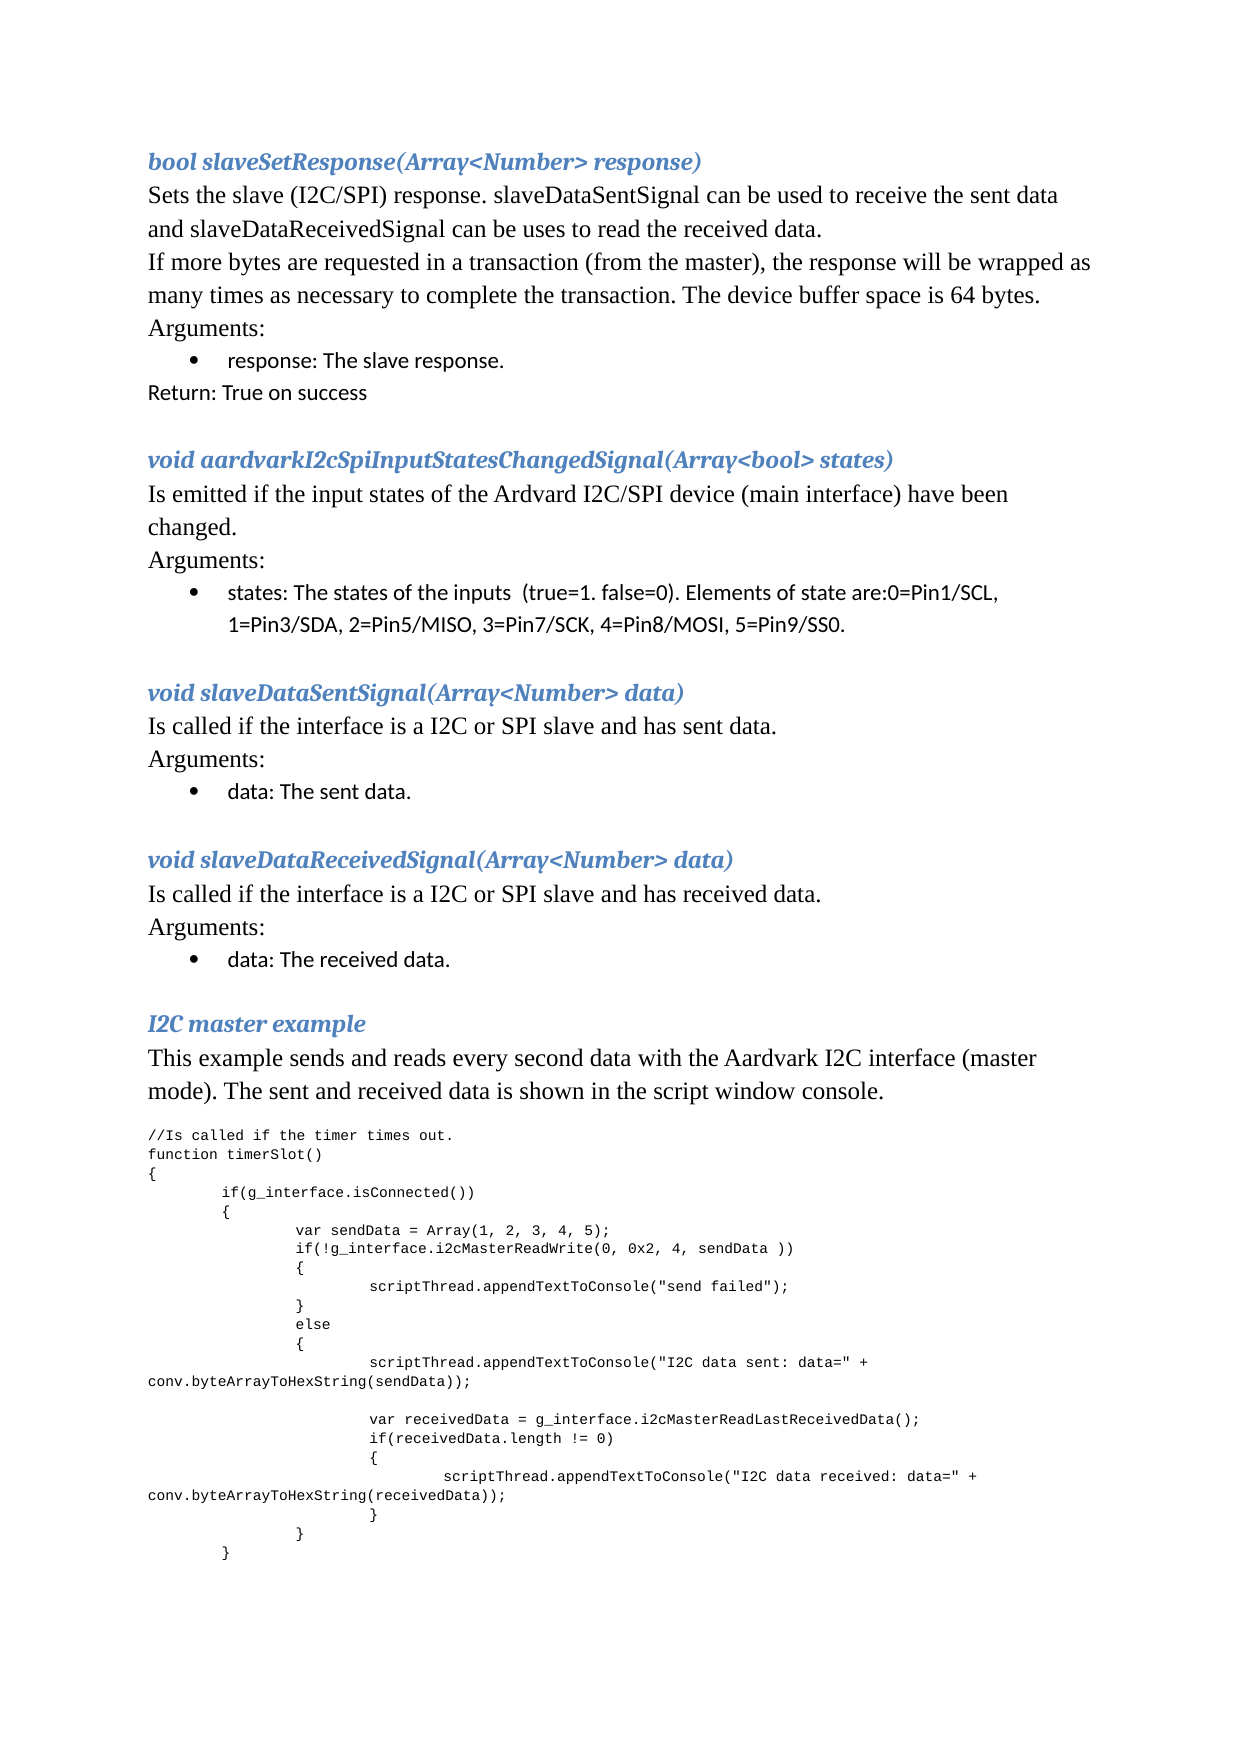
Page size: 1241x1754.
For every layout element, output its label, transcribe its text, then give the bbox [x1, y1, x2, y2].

text if(!g_interface.i2cMasterReadWrite(0, 0x2, 4, sendData )) [148, 1242, 1093, 1258]
list data: The received data. [190, 945, 1093, 973]
list response: The slave response. [190, 346, 1093, 374]
subtitle I2C master example [148, 1010, 1093, 1039]
text Arguments: [148, 313, 1093, 341]
list data: The sent data. [190, 777, 1093, 806]
text scriptThread.appendTextToConsole("send failed"); [148, 1279, 1093, 1296]
text Arguments: [148, 912, 1093, 940]
subtitle void aardvarkI2cSpiInputStatesChangedSignal(Array<bool> states) [148, 446, 1093, 475]
list Return: True on success [148, 378, 1093, 406]
list states: The states of the inputs (true=1. false=0). Elements of state are:0=Pin1/SCL, 1=Pin3/SDA, 2=Pin5/MISO, 3=Pin7/SCK, 4=Pin8/MOSI, 5=Pin9/SS0. [190, 578, 1093, 638]
text { [148, 1450, 1093, 1467]
text scriptThread.appendTextToConsole("I2C data received: data=" + conv.byteArrayToHexString(receivedData)); [148, 1469, 1093, 1505]
text var receivedData = g_interface.i2cMasterReadLastReceivedData(); [148, 1412, 1093, 1429]
text else [148, 1317, 1093, 1334]
text Sets the slave (I2C/SPI) response. slaveDataSentSignal can be used to receive the sent data and slaveDataReceivedSignal can be uses to read the received data. [148, 181, 1093, 242]
text If more bytes are requested in a transaction (from the master), the response will be wrapped as many times as necessary to complete the transaction. The device buffer space is 64 bytes. [148, 247, 1093, 308]
text Is called if the interface is a I2C or SPI slave and has received data. [148, 879, 1093, 907]
text Arguments: [148, 545, 1093, 574]
text scriptThread.appendTextToConsole("I2C data sent: data=" + conv.byteArrayToHexString(sendData)); [148, 1355, 1093, 1391]
text function timerSlot() [148, 1147, 1093, 1163]
text This example sends and reads every second data with the Aardvark I2C interface (master mode). The sent and received data is shown in the script window console. [148, 1043, 1093, 1105]
text { [148, 1204, 1093, 1220]
text { [148, 1261, 1093, 1277]
text var sendData = Array(1, 2, 3, 4, 5); [148, 1223, 1093, 1239]
text Is called if the interface is a I2C or SPI slave and has sent data. [148, 711, 1093, 740]
text if(g_interface.isConnected()) [148, 1185, 1093, 1201]
text if(receivedData.length != 0) [148, 1431, 1093, 1448]
subtitle bool slaveSetResponse(Array<Number> response) [148, 148, 1093, 176]
text Is emitted if the input states of the Ardvard I2C/SPI device (main interface) have been changed. [148, 479, 1093, 541]
text } [148, 1526, 1093, 1543]
text } [148, 1507, 1093, 1524]
subtitle void slaveDataSentSignal(Array<Number> data) [148, 678, 1093, 707]
text } [148, 1298, 1093, 1315]
text } [148, 1545, 1093, 1562]
text //Is called if the timer times out. [148, 1128, 1093, 1144]
text Arguments: [148, 744, 1093, 773]
text { [148, 1166, 1093, 1182]
text { [148, 1336, 1093, 1353]
subtitle void slaveDataReceivedSignal(Array<Number> data) [148, 846, 1093, 874]
